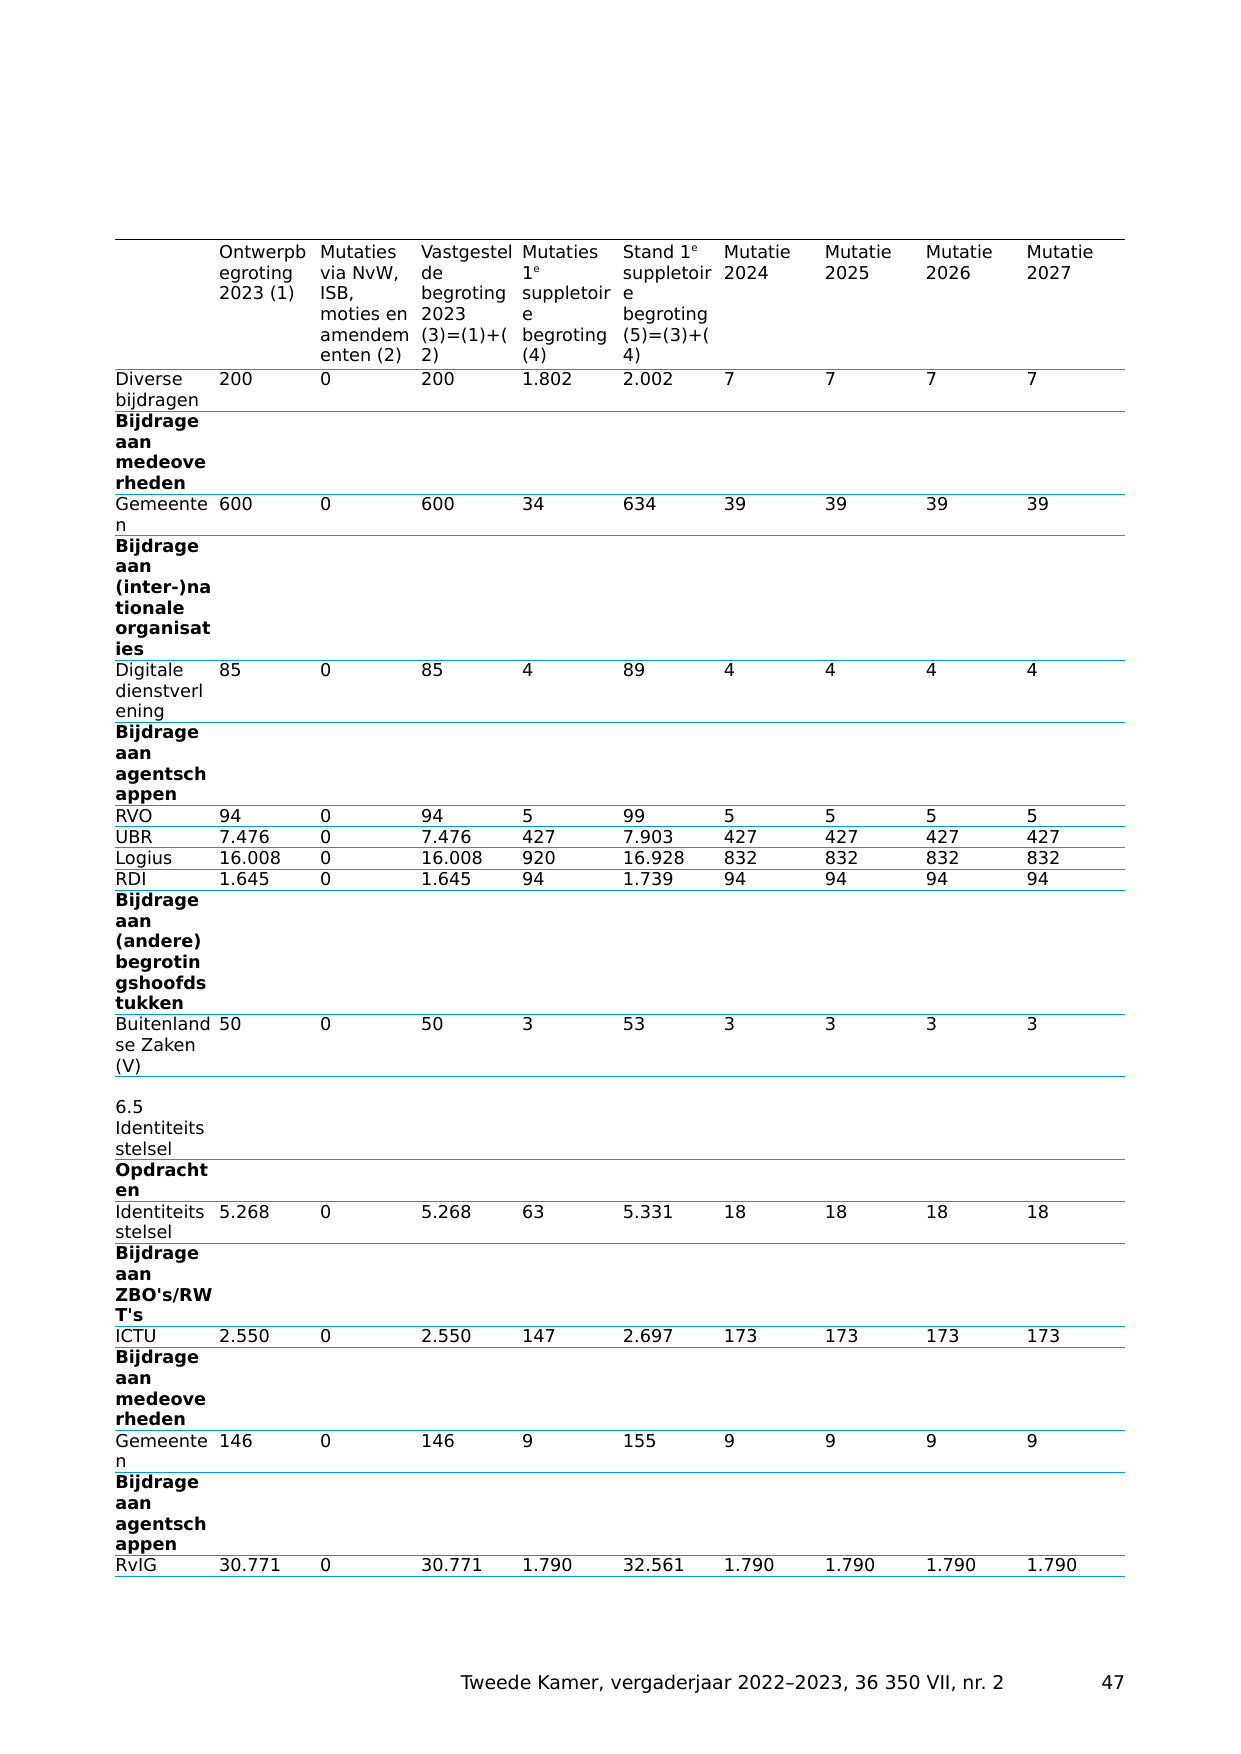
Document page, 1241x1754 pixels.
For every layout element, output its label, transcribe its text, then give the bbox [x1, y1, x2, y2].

table_cell 18 [1024, 1202, 1125, 1243]
table_cell [216, 1577, 317, 1597]
table_cell 9 [519, 1431, 620, 1472]
table_cell [1024, 1348, 1125, 1430]
table_cell [822, 1473, 923, 1555]
table_cell [1024, 1160, 1125, 1201]
table_cell 155 [620, 1431, 721, 1472]
table_cell 634 [620, 495, 721, 535]
table_cell 9 [822, 1431, 923, 1472]
table_cell 146 [418, 1431, 519, 1472]
table_cell 147 [519, 1327, 620, 1347]
table_cell Mutatie 2024 [721, 240, 822, 369]
table_cell 16.008 [418, 848, 519, 868]
table_cell [317, 1077, 418, 1097]
table_cell 3 [822, 1015, 923, 1076]
table_cell 0 [317, 1556, 418, 1576]
table_cell 53 [620, 1015, 721, 1076]
table_cell 200 [418, 370, 519, 411]
table_cell [317, 1244, 418, 1326]
table_cell [519, 412, 620, 493]
table_cell [923, 1348, 1023, 1430]
table_cell [923, 536, 1023, 659]
table_cell [1024, 891, 1125, 1014]
table_cell Stand 1e suppletoire begroting (5)=(3)+(4) [620, 240, 721, 369]
table_cell 427 [923, 827, 1023, 847]
table_cell 39 [923, 495, 1023, 535]
table_cell [418, 1348, 519, 1430]
table_cell 9 [1024, 1431, 1125, 1472]
table_cell 85 [216, 661, 317, 722]
table_cell 1.790 [519, 1556, 620, 1576]
table_cell Gemeenten [115, 495, 216, 535]
table_cell 3 [721, 1015, 822, 1076]
table_cell [418, 1577, 519, 1597]
table_cell [1024, 1077, 1125, 1097]
table_cell 7.476 [216, 827, 317, 847]
table_cell 146 [216, 1431, 317, 1472]
table_cell Bijdrage aan medeoverheden [115, 412, 216, 493]
table_cell Diverse bijdragen [115, 370, 216, 411]
table_cell [620, 1597, 721, 1618]
table_cell RvIG [115, 1556, 216, 1576]
table_cell 173 [1024, 1327, 1125, 1347]
table_cell [923, 1160, 1023, 1201]
table_cell UBR [115, 827, 216, 847]
table_cell 39 [721, 495, 822, 535]
table_cell 3 [519, 1015, 620, 1076]
table_cell 600 [418, 495, 519, 535]
table_cell 2.697 [620, 1327, 721, 1347]
table_cell [216, 1160, 317, 1201]
table_cell [822, 412, 923, 493]
table_cell [317, 412, 418, 493]
table_cell [822, 1244, 923, 1326]
table_cell [620, 1098, 721, 1159]
table_cell Mutatie 2026 [923, 240, 1023, 369]
table_cell 0 [317, 848, 418, 868]
table_cell [822, 1077, 923, 1097]
table_cell 1.790 [923, 1556, 1023, 1576]
table_cell Mutatie 2025 [822, 240, 923, 369]
table_cell 7 [721, 370, 822, 411]
table_cell [317, 1597, 418, 1618]
table_cell [317, 1098, 418, 1159]
table_cell 18 [721, 1202, 822, 1243]
table_cell 5.268 [418, 1202, 519, 1243]
table_cell 427 [1024, 827, 1125, 847]
table_cell [822, 723, 923, 805]
table_cell 5 [923, 806, 1023, 826]
table_cell 7.476 [418, 827, 519, 847]
table_cell [418, 412, 519, 493]
table_cell 4 [822, 661, 923, 722]
table_cell [1024, 1098, 1125, 1159]
table_cell 0 [317, 1431, 418, 1472]
table_cell [115, 240, 216, 369]
table_cell 3 [923, 1015, 1023, 1076]
table_cell Mutatie 2027 [1024, 240, 1125, 369]
table_cell 173 [721, 1327, 822, 1347]
table_cell [923, 1597, 1023, 1618]
table_cell Bijdrage aan agentschappen [115, 723, 216, 805]
table_cell [1024, 412, 1125, 493]
table_cell [721, 1473, 822, 1555]
table_cell ICTU [115, 1327, 216, 1347]
table_cell [519, 1577, 620, 1597]
table_cell 18 [923, 1202, 1023, 1243]
table_cell [721, 536, 822, 659]
table_cell 920 [519, 848, 620, 868]
table_cell [822, 1160, 923, 1201]
table_cell 7 [1024, 370, 1125, 411]
table_cell [418, 1160, 519, 1201]
table_cell RVO [115, 806, 216, 826]
table_cell 2.550 [418, 1327, 519, 1347]
table_cell [519, 1473, 620, 1555]
table_cell [620, 1160, 721, 1201]
table_cell 39 [822, 495, 923, 535]
table_cell 173 [923, 1327, 1023, 1347]
table_cell [317, 1348, 418, 1430]
table_cell [1024, 1597, 1125, 1618]
table_cell 94 [216, 806, 317, 826]
table_cell Bijdrage aan medeoverheden [115, 1348, 216, 1430]
table_cell [1024, 1577, 1125, 1597]
table_cell [620, 1473, 721, 1555]
table_cell 200 [216, 370, 317, 411]
table_cell [923, 891, 1023, 1014]
table_cell 832 [721, 848, 822, 868]
table_cell [317, 536, 418, 659]
table_cell 1.645 [216, 870, 317, 889]
table_cell 1.790 [822, 1556, 923, 1576]
table_cell Logius [115, 848, 216, 868]
table_cell 0 [317, 1327, 418, 1347]
table_cell 1.790 [1024, 1556, 1125, 1576]
table_cell [620, 1077, 721, 1097]
table_cell 32.561 [620, 1556, 721, 1576]
table_cell 600 [216, 495, 317, 535]
table_cell [216, 536, 317, 659]
table_cell [216, 1348, 317, 1430]
table_cell 9 [721, 1431, 822, 1472]
table_cell 39 [1024, 495, 1125, 535]
table_cell [923, 1244, 1023, 1326]
table_cell [519, 536, 620, 659]
table_cell Bijdrage aan agentschappen [115, 1473, 216, 1555]
table_cell [216, 1077, 317, 1097]
table_cell [1024, 1244, 1125, 1326]
table_cell 832 [822, 848, 923, 868]
table_cell 5.331 [620, 1202, 721, 1243]
table_cell 85 [418, 661, 519, 722]
table_cell Mutaties via NvW, ISB, moties en amendementen (2) [317, 240, 418, 369]
table_cell [115, 1597, 216, 1618]
table_cell [418, 536, 519, 659]
table_cell [721, 1597, 822, 1618]
table_cell [418, 1098, 519, 1159]
table_cell [115, 1577, 216, 1597]
table_cell [216, 1597, 317, 1618]
table_cell [519, 1098, 620, 1159]
table_cell [923, 1098, 1023, 1159]
table_cell 50 [216, 1015, 317, 1076]
table_cell [418, 1077, 519, 1097]
table_cell 832 [1024, 848, 1125, 868]
table_cell [721, 1348, 822, 1430]
table_cell [721, 412, 822, 493]
table_cell 0 [317, 827, 418, 847]
table_cell [822, 536, 923, 659]
table_cell Vastgestelde begroting 2023 (3)=(1)+(2) [418, 240, 519, 369]
table_cell [721, 1077, 822, 1097]
table_cell 5 [721, 806, 822, 826]
table_cell Gemeenten [115, 1431, 216, 1472]
table_cell Identiteitsstelsel [115, 1202, 216, 1243]
table_cell [317, 1160, 418, 1201]
table_cell 2.550 [216, 1327, 317, 1347]
table_cell [721, 1577, 822, 1597]
table_cell [822, 1348, 923, 1430]
table_cell [216, 891, 317, 1014]
table_cell [317, 891, 418, 1014]
table_cell 7 [923, 370, 1023, 411]
table_cell [418, 723, 519, 805]
table_cell [317, 1473, 418, 1555]
table_cell 5 [822, 806, 923, 826]
table_cell 0 [317, 870, 418, 889]
table_cell [216, 1473, 317, 1555]
table_cell [923, 1577, 1023, 1597]
table_cell Mutaties 1e suppletoire begroting (4) [519, 240, 620, 369]
table_cell [923, 412, 1023, 493]
table_cell 1.802 [519, 370, 620, 411]
table_cell 3 [1024, 1015, 1125, 1076]
table_cell 94 [418, 806, 519, 826]
table_cell 16.008 [216, 848, 317, 868]
table_cell [519, 891, 620, 1014]
table_cell [216, 1098, 317, 1159]
table_cell [216, 1244, 317, 1326]
table_cell [620, 1348, 721, 1430]
table_cell 18 [822, 1202, 923, 1243]
table_cell 50 [418, 1015, 519, 1076]
table_cell Bijdrage aan (inter-)nationale organisaties [115, 536, 216, 659]
table_cell 94 [1024, 870, 1125, 889]
table_cell Bijdrage aan (andere) begrotingshoofdstukken [115, 891, 216, 1014]
table_cell 0 [317, 370, 418, 411]
table_cell 6.5 Identiteitsstelsel [115, 1098, 216, 1159]
table_cell [620, 891, 721, 1014]
table_header Tabel 16 Budgettaire gevolgen van beleid artikel 6 Overheidsdienstverlening en informatiesamenleving (bedragen x € 1.000) [115, 191, 1125, 239]
table_cell [1024, 723, 1125, 805]
table_cell 5.268 [216, 1202, 317, 1243]
table_cell [519, 1077, 620, 1097]
table_cell [519, 1244, 620, 1326]
table_cell 1.645 [418, 870, 519, 889]
table_cell 5 [1024, 806, 1125, 826]
table_cell 9 [923, 1431, 1023, 1472]
table_cell [519, 1348, 620, 1430]
table_cell [1024, 1473, 1125, 1555]
table_cell 1.739 [620, 870, 721, 889]
table_cell 16.928 [620, 848, 721, 868]
table_cell 94 [519, 870, 620, 889]
table_cell 34 [519, 495, 620, 535]
table_cell [721, 1160, 822, 1201]
table_cell 7.903 [620, 827, 721, 847]
table_cell 0 [317, 661, 418, 722]
table_cell [418, 891, 519, 1014]
table_cell [721, 891, 822, 1014]
table_cell 2.002 [620, 370, 721, 411]
table_cell [216, 412, 317, 493]
table_cell 4 [721, 661, 822, 722]
table_cell [923, 723, 1023, 805]
table_cell [721, 723, 822, 805]
table_cell [620, 1244, 721, 1326]
table_cell Buitenlandse Zaken (V) [115, 1015, 216, 1076]
table_cell [317, 1577, 418, 1597]
table_cell [822, 1597, 923, 1618]
table_cell 4 [923, 661, 1023, 722]
table_cell [519, 723, 620, 805]
table_cell 0 [317, 1015, 418, 1076]
table_cell 0 [317, 806, 418, 826]
table_cell 832 [923, 848, 1023, 868]
table_cell [519, 1597, 620, 1618]
table_cell 0 [317, 495, 418, 535]
table_cell [216, 723, 317, 805]
table_cell [721, 1244, 822, 1326]
table_cell 4 [1024, 661, 1125, 722]
table_cell 89 [620, 661, 721, 722]
table_cell 94 [923, 870, 1023, 889]
table_cell 63 [519, 1202, 620, 1243]
table_cell [822, 1577, 923, 1597]
table_cell [115, 1077, 216, 1097]
table_cell RDI [115, 870, 216, 889]
table_cell Ontwerpbegroting 2023 (1) [216, 240, 317, 369]
table_cell 427 [721, 827, 822, 847]
table_cell [923, 1473, 1023, 1555]
table_cell [721, 1098, 822, 1159]
table_cell 1.790 [721, 1556, 822, 1576]
table_cell 94 [822, 870, 923, 889]
table_cell [317, 723, 418, 805]
table_cell [620, 723, 721, 805]
table_cell 173 [822, 1327, 923, 1347]
table_cell [620, 1577, 721, 1597]
table_cell [923, 1077, 1023, 1097]
table_cell 7 [822, 370, 923, 411]
table_cell 4 [519, 661, 620, 722]
table_cell 30.771 [216, 1556, 317, 1576]
table_cell 427 [822, 827, 923, 847]
table_cell 94 [721, 870, 822, 889]
table_cell [1024, 536, 1125, 659]
table_cell 0 [317, 1202, 418, 1243]
table_cell 5 [519, 806, 620, 826]
table_cell [620, 412, 721, 493]
table_cell 30.771 [418, 1556, 519, 1576]
table_cell Bijdrage aan ZBO's/RWT's [115, 1244, 216, 1326]
table_cell [418, 1473, 519, 1555]
table_cell [620, 536, 721, 659]
table_cell Opdrachten [115, 1160, 216, 1201]
table_cell 427 [519, 827, 620, 847]
table_cell [418, 1597, 519, 1618]
table_cell [519, 1160, 620, 1201]
table_cell [418, 1244, 519, 1326]
table_cell Digitale dienstverlening [115, 661, 216, 722]
table_cell 99 [620, 806, 721, 826]
table_cell [822, 1098, 923, 1159]
table_cell [822, 891, 923, 1014]
